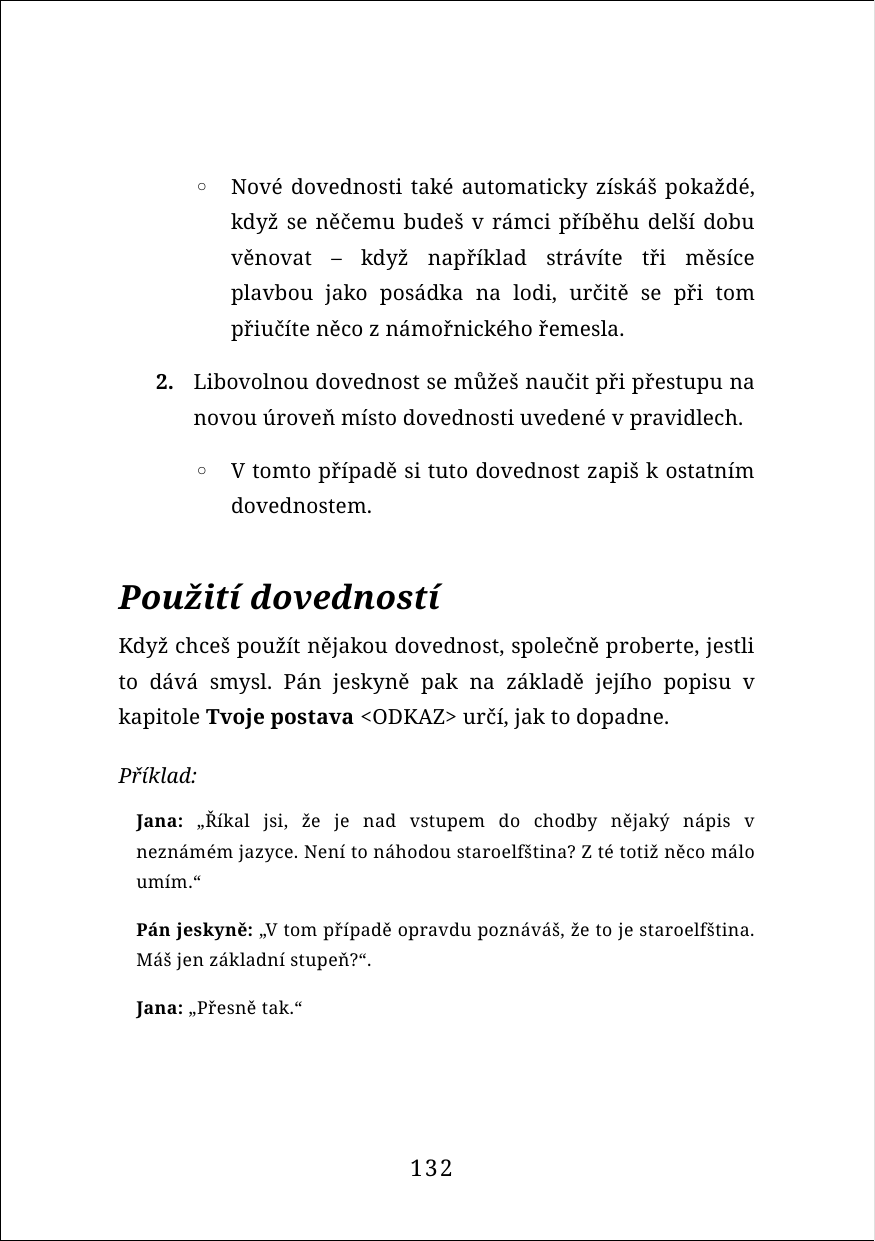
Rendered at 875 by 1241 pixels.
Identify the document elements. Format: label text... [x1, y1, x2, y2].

list Libovolnou dovednost se můžeš naučit při přestupu na novou úroveň místo dovednosti uvedené v pravidlech. [156, 367, 756, 431]
text Jana: „Přesně tak.“ [136, 995, 756, 1019]
text Pán jeskyně: „V tom případě opravdu poznáváš, že to je staroelfština. Máš jen základní stupeň?“. [136, 917, 756, 972]
subtitle Použití dovedností [118, 574, 756, 619]
list V tomto případě si tuto dovednost zapiš k ostatním dovednostem. [193, 456, 756, 520]
list Nové dovednosti také automaticky získáš pokaždé, když se něčemu budeš v rámci příběhu delší dobu věnovat – když například strávíte tři měsíce plavbou jako posádka na lodi, určitě se při tom přiučíte něco z námořnického řemesla. [193, 172, 756, 342]
text Příklad: [118, 762, 756, 790]
text Když chceš použít nějakou dovednost, společně proberte, jestli to dává smysl. Pán jeskyně pak na základě jejího popisu v kapitole Tvoje postava <ODKAZ> určí, jak to dopadne. [118, 631, 756, 731]
text Jana: „Říkal jsi, že je nad vstupem do chodby nějaký nápis v neznámém jazyce. Není to náhodou staroelfština? Z té totiž něco málo umím.“ [136, 809, 756, 893]
